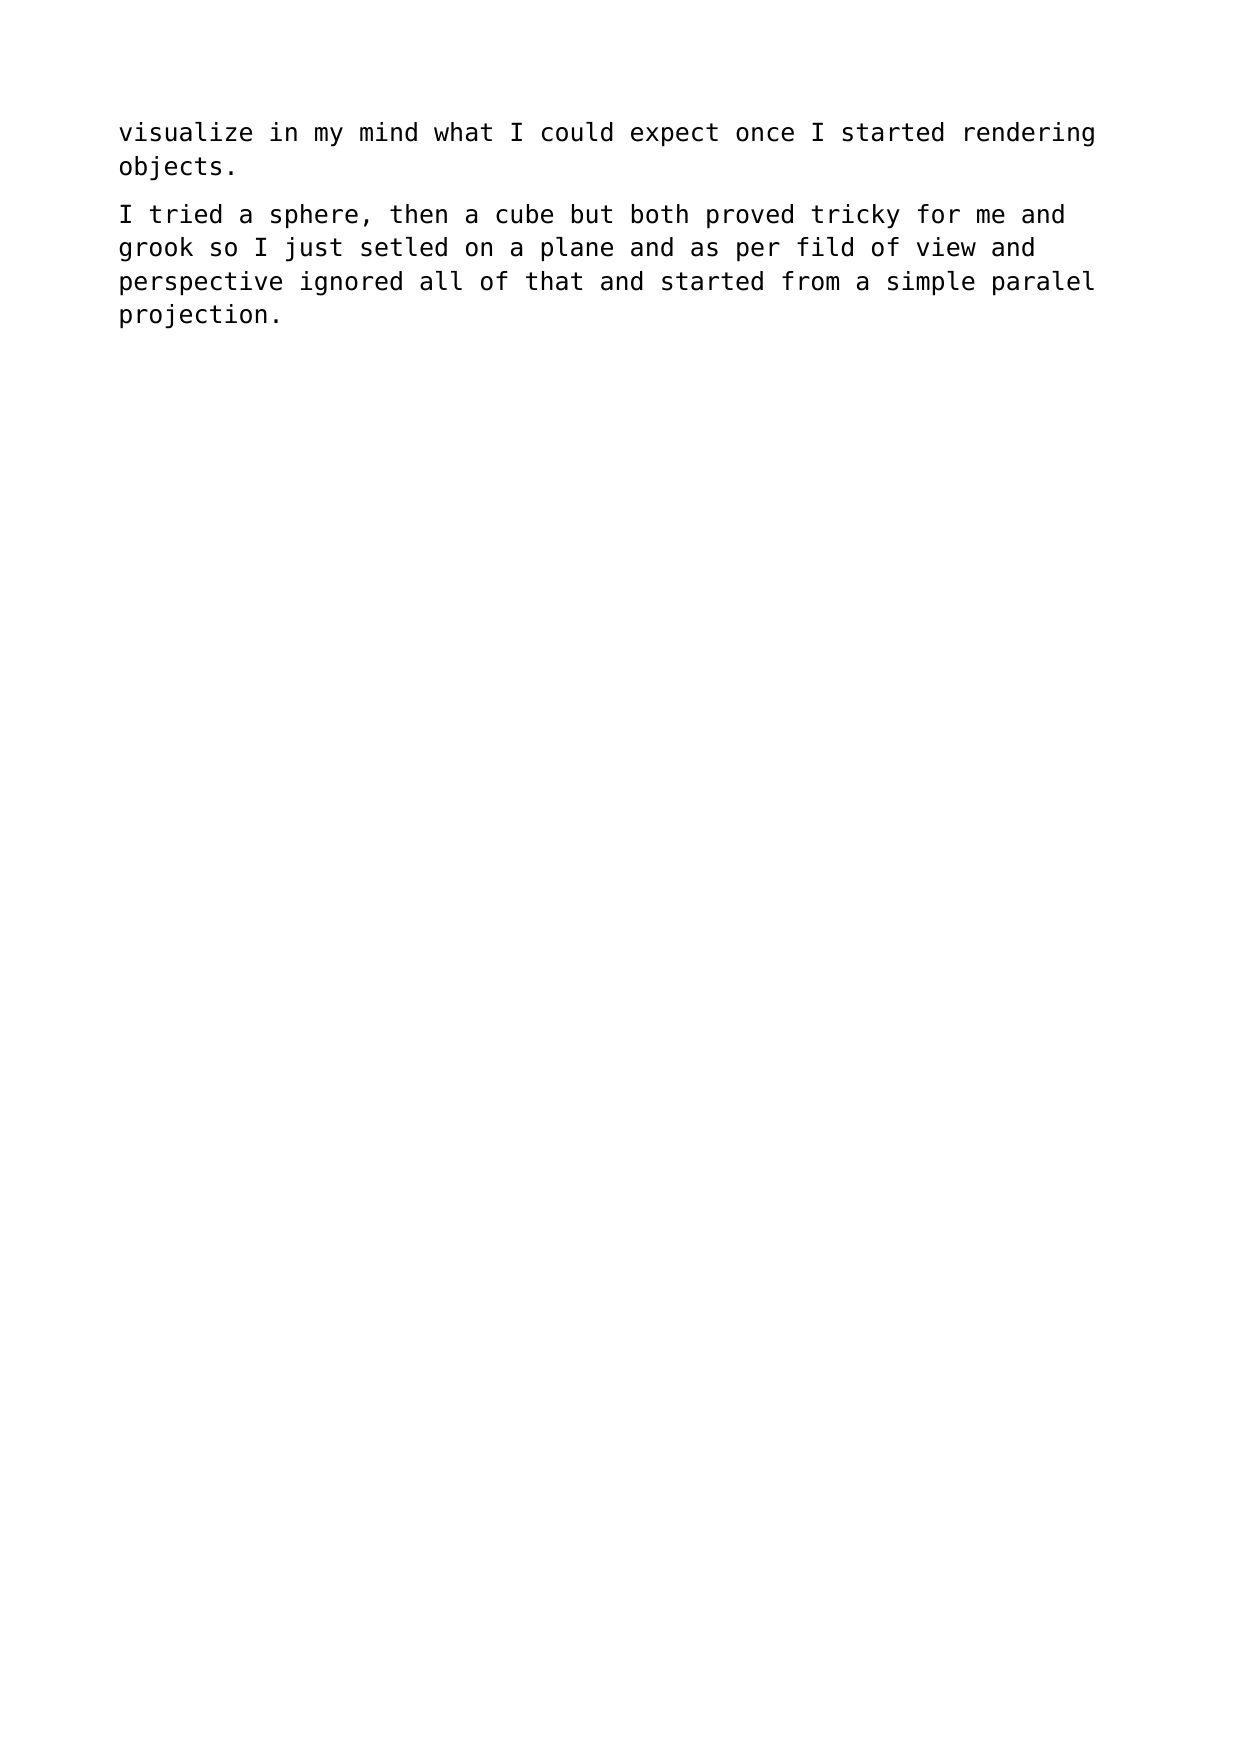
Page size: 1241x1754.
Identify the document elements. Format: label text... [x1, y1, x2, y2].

text I tried a sphere, then a cube but both proved tricky for me and grook so I just setled on a plane and as per fild of view and perspective ignored all of that and started from a simple paralel projection. [118, 200, 1122, 329]
text visualize in my mind what I could expect once I started rendering objects. [118, 118, 1122, 181]
